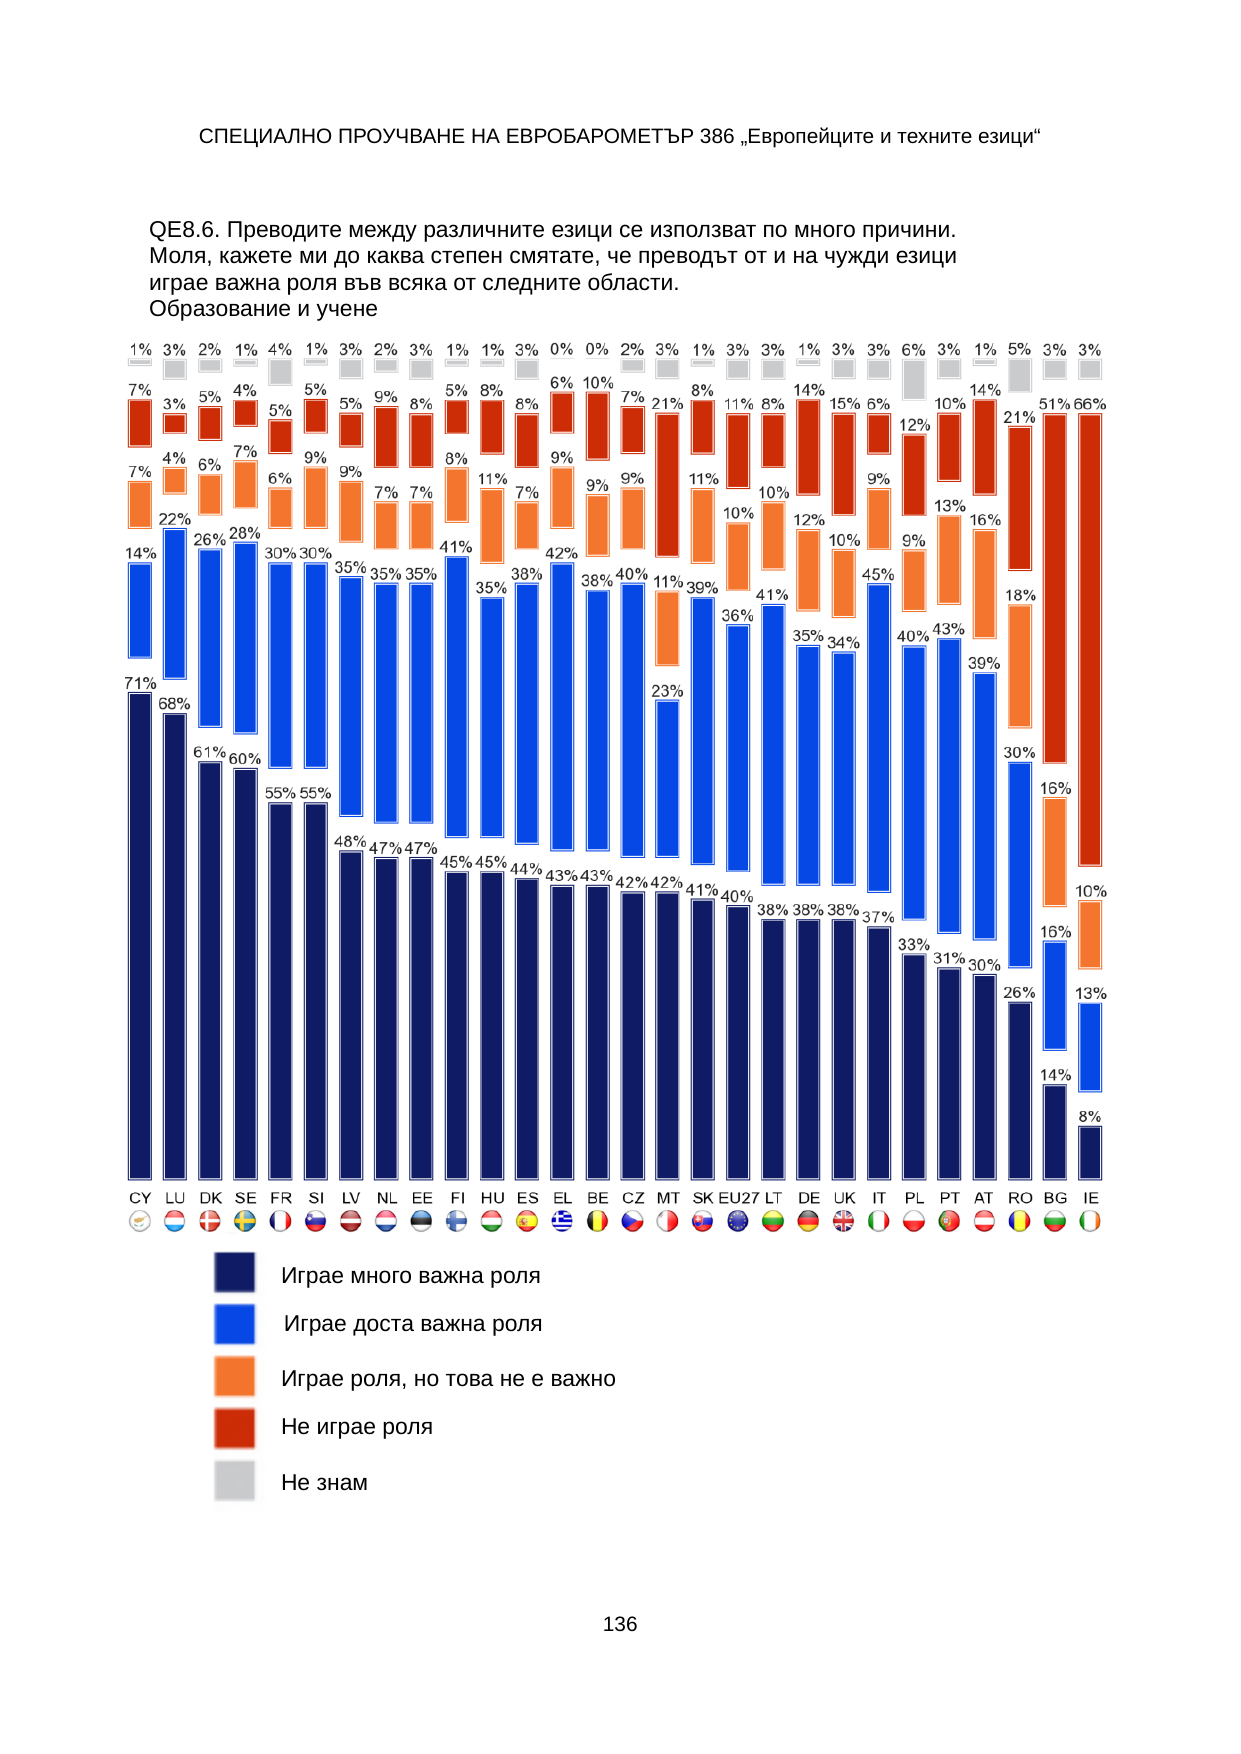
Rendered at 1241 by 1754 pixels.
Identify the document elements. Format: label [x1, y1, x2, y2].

picture [118, 334, 1124, 1516]
